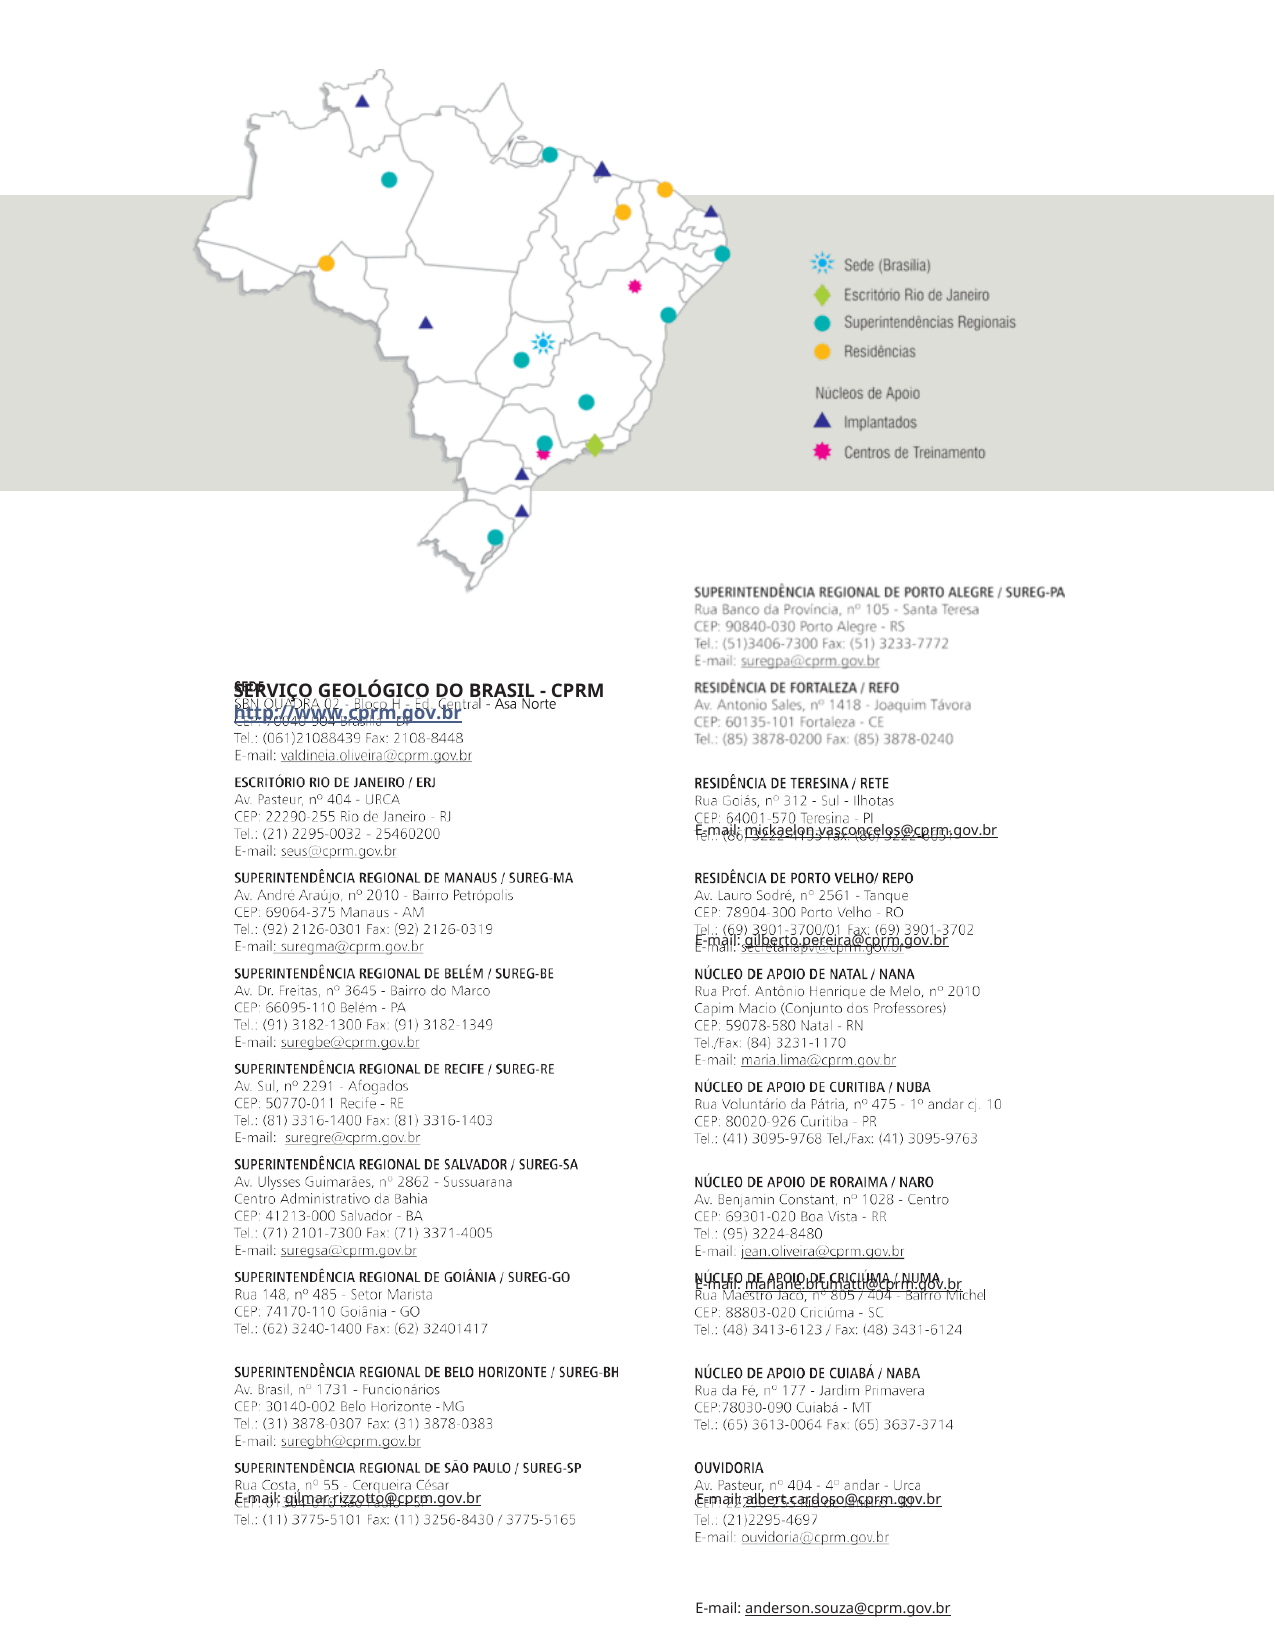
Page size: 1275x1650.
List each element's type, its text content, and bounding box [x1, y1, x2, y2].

text E-mail: anderson.souza@cprm.gov.br [695, 1601, 1202, 1618]
